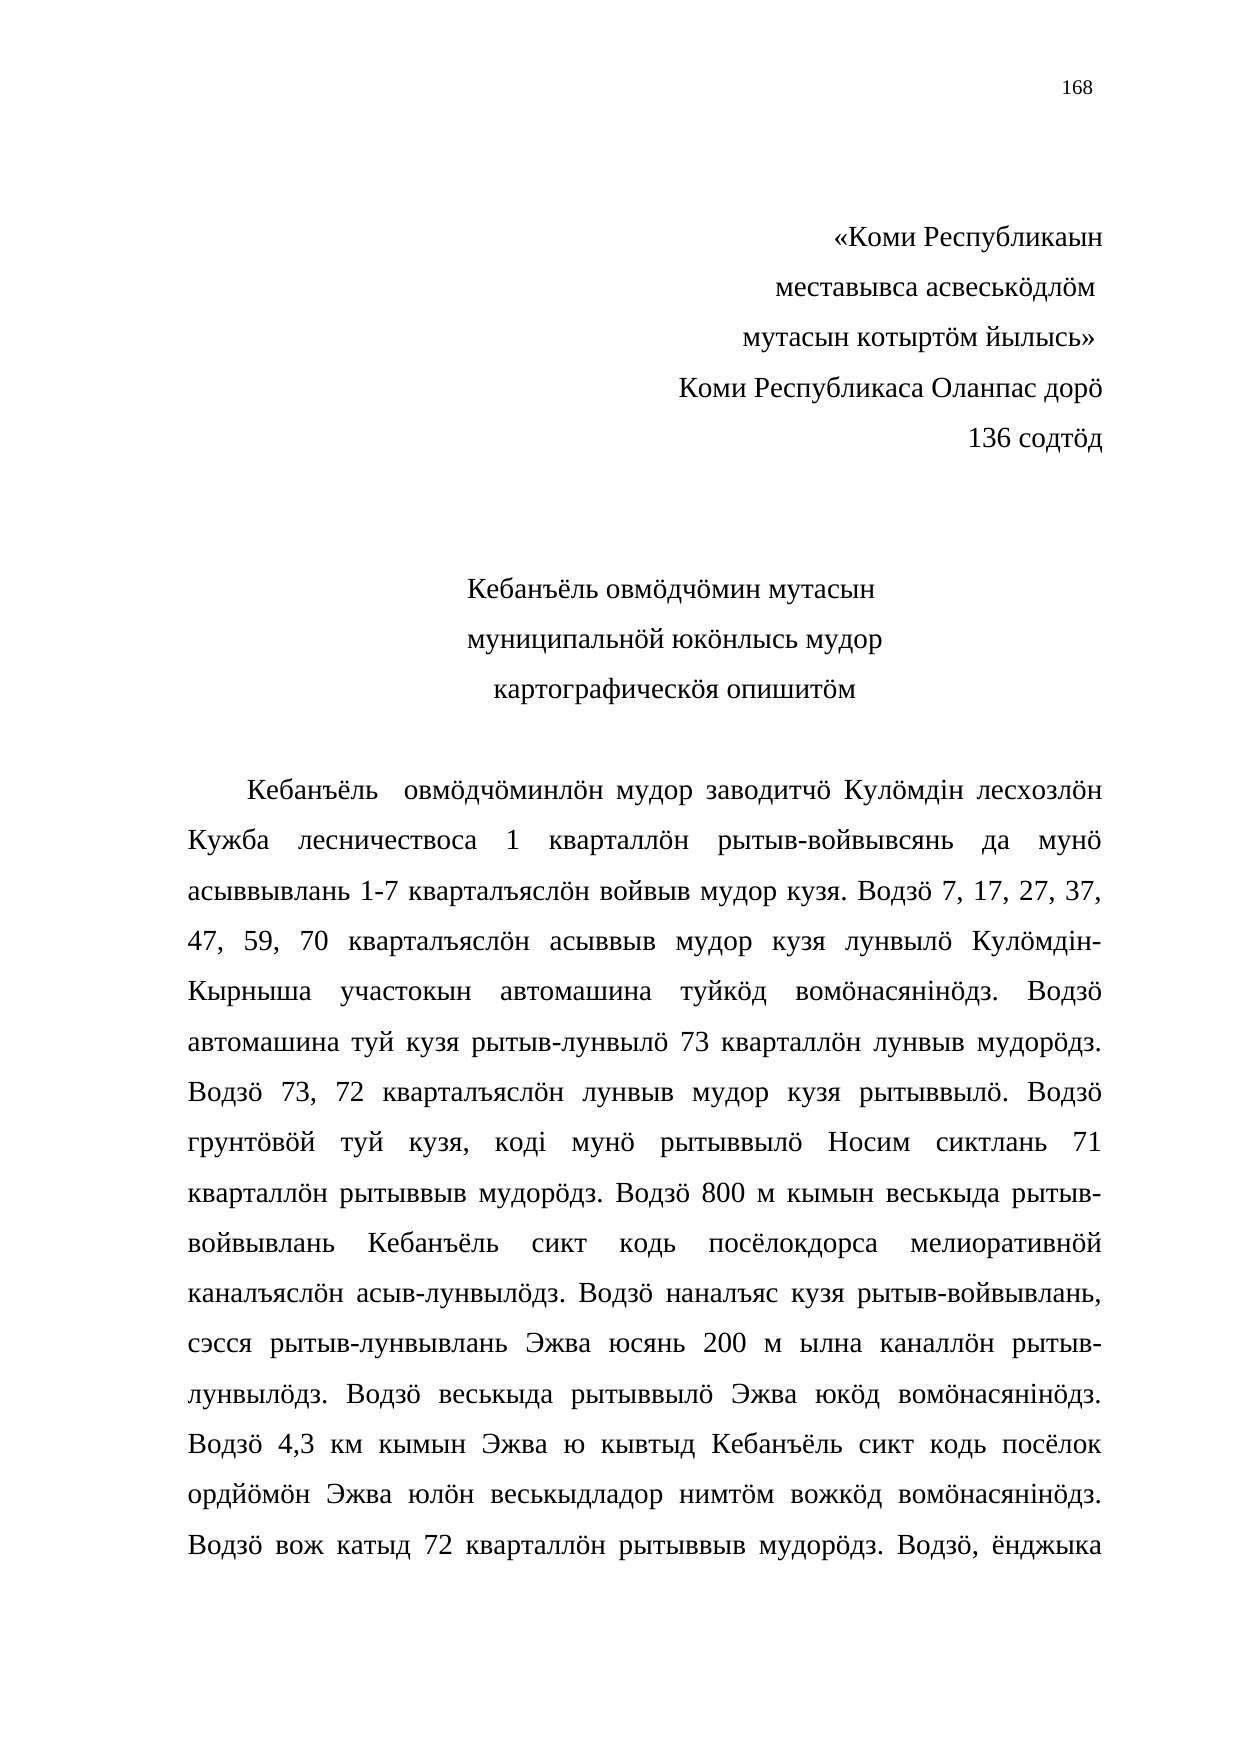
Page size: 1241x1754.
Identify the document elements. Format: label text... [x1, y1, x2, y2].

text «Коми Республикаын [187, 219, 1103, 252]
text муниципальнöй юкöнлысь мудор [187, 621, 1103, 655]
text мутасын котыртöм йылысь» [187, 319, 1103, 353]
subtitle Кебанъёль овмöдчöмин мутасын [187, 571, 1103, 604]
text картографическöя опишитöм [187, 672, 1103, 705]
text меставывса асвеськöдлöм [187, 269, 1103, 303]
text Кебанъёль овмöдчöминлöн мудор заводитчö Кулöмдiн лесхозлöн Кужба лесничествоса 1 кварталлöн рытыв-войвывсянь да мунö асыввывлань 1-7 кварталъяслöн войвыв мудор кузя. Водзö 7, 17, 27, 37, 47, 59, 70 кварталъяслöн асыввыв мудор кузя лунвылö Кулöмдiн-Кырныша участокын автомашина туйкöд вомöнасянiнöдз. Водзö автомашина туй кузя рытыв-лунвылö 73 кварталлöн лунвыв мудорöдз. Водзö 73, 72 кварталъяслöн лунвыв мудор кузя рытыввылö. Водзö грунтöвöй туй кузя, кодi мунö рытыввылö Носим сиктлань 71 кварталлöн рытыввыв мудорöдз. Водзö 800 м кымын веськыда рытыв-войвывлань Кебанъёль сикт кодь посёлокдорса мелиоративнöй каналъяслöн асыв-лунвылöдз. Водзö наналъяс кузя рытыв-войвывлань, сэсся рытыв-лунвывлань Эжва юсянь 200 м ылна каналлöн рытыв-лунвылöдз. Водзö веськыда рытыввылö Эжва юкöд вомöнасянiнöдз. Водзö 4,3 км кымын Эжва ю кывтыд Кебанъёль сикт кодь посёлок ордйöмöн Эжва юлöн веськыдладор нимтöм вожкöд вомöнасянiнöдз. Водзö вож катыд 72 кварталлöн рытыввыв мудорöдз. Водзö, ёнджыка [187, 772, 1103, 1560]
text Коми Республикаса Оланпас дорö [187, 370, 1103, 403]
text 136 содтöд [187, 420, 1103, 453]
